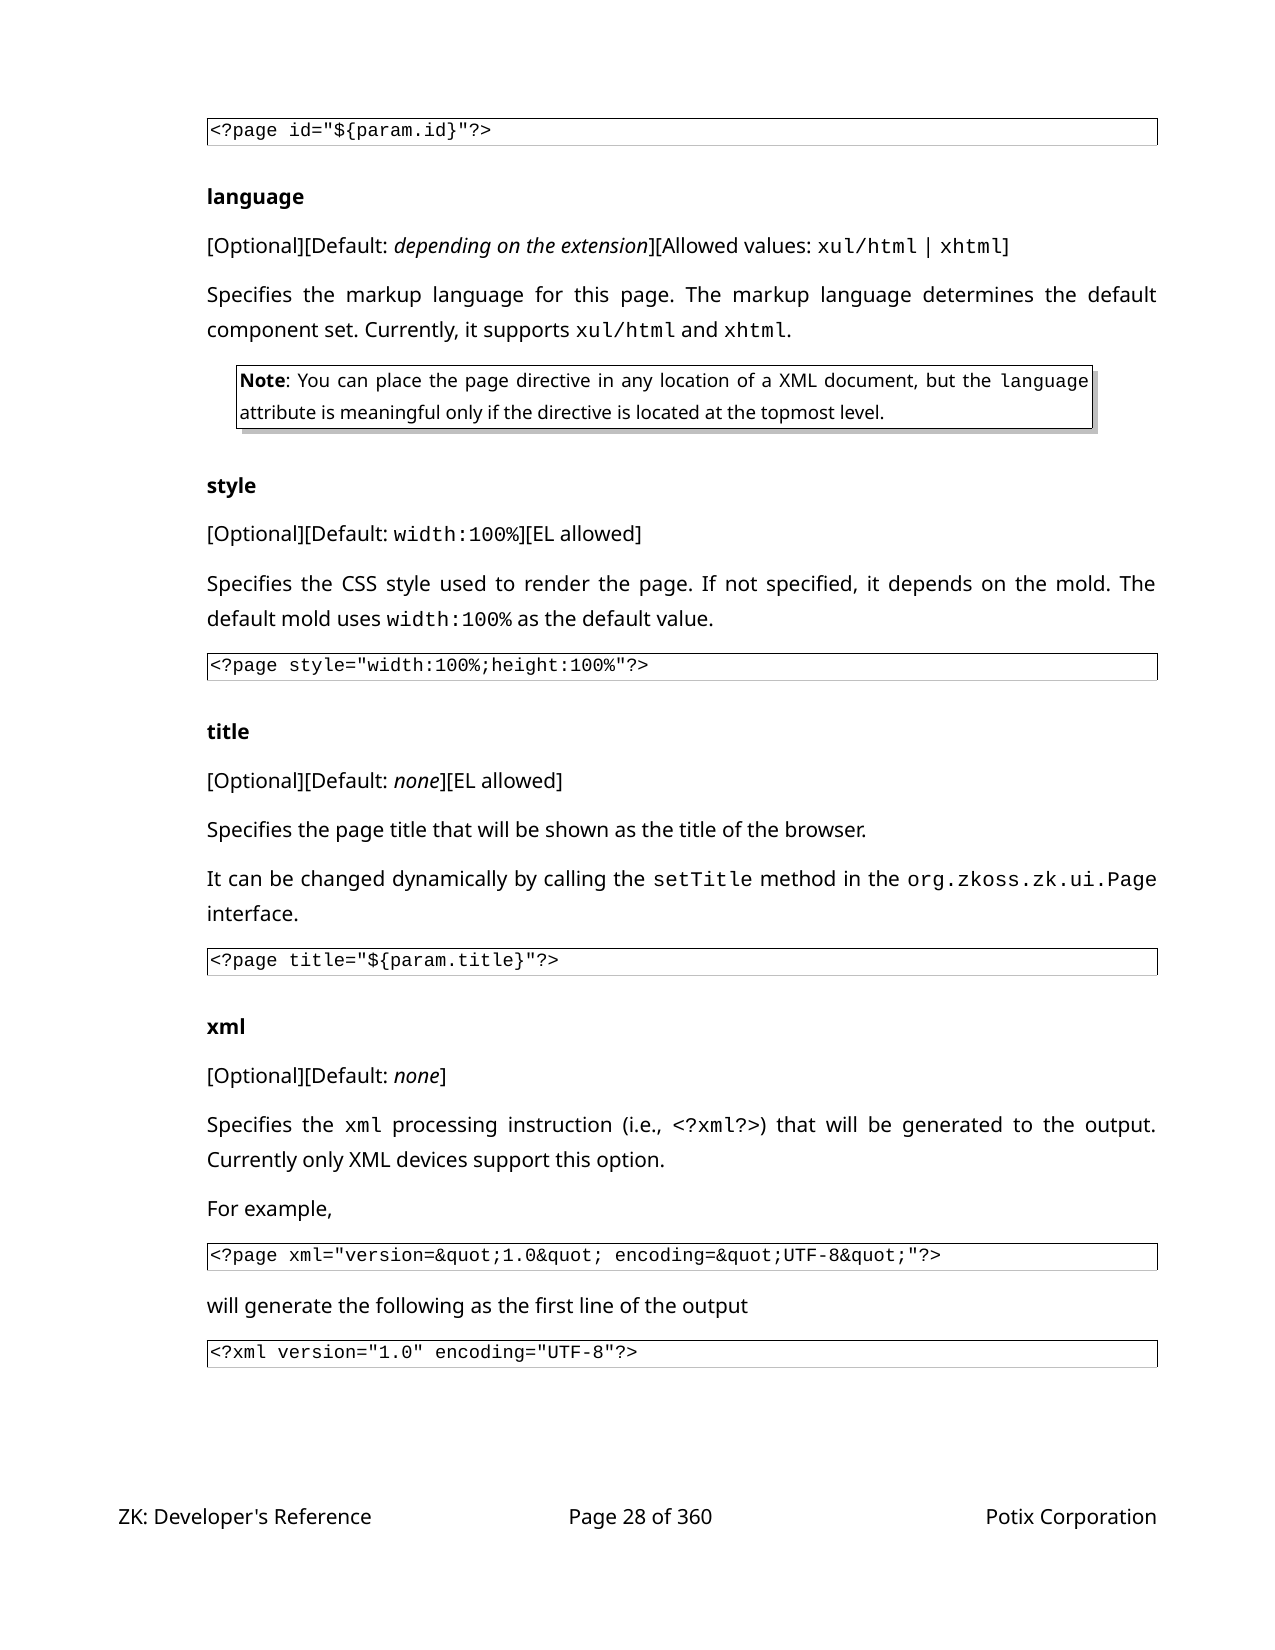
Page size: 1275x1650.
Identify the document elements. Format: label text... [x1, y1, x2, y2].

text <?page id="${param.id}"?> [208, 119, 1157, 145]
text Specifies the CSS style used to render the page. If not specified, it depends on the mold. The default mold uses width:100% as the default value. [207, 569, 1157, 632]
text <?xml version="1.0" encoding="UTF-8"?> [208, 1341, 1157, 1367]
subtitle style [207, 471, 1157, 499]
text <?page style="width:100%;height:100%"?> [208, 654, 1157, 680]
text <?page title="${param.title}"?> [208, 949, 1157, 975]
text <?page xml="version=&quot;1.0&quot; encoding=&quot;UTF-8&quot;"?> [208, 1244, 1157, 1270]
text will generate the following as the first line of the output [207, 1291, 1157, 1319]
text Specifies the markup language for this page. The markup language determines the default component set. Currently, it supports xul/html and xhtml. [207, 280, 1157, 344]
text It can be changed dynamically by calling the setTitle method in the org.zkoss.zk.ui.Page interface. [207, 864, 1157, 927]
text [Optional][Default: none][EL allowed] [207, 766, 1157, 794]
subtitle language [207, 182, 1157, 210]
text For example, [207, 1194, 1157, 1222]
text [Optional][Default: depending on the extension][Allowed values: xul/html | xhtml] [207, 231, 1157, 259]
text Specifies the xml processing instruction (i.e., <?xml?>) that will be generated to the output. Currently only XML devices support this option. [207, 1110, 1157, 1173]
text [Optional][Default: width:100%][EL allowed] [207, 519, 1157, 548]
text [Optional][Default: none] [207, 1061, 1157, 1089]
subtitle xml [207, 1012, 1157, 1040]
text Note: You can place the page directive in any location of a XML document, but the language attribute is meaningful only if the directive is located at the topmost level. [237, 366, 1092, 428]
subtitle title [207, 717, 1157, 745]
text Specifies the page title that will be shown as the title of the browser. [207, 815, 1157, 843]
